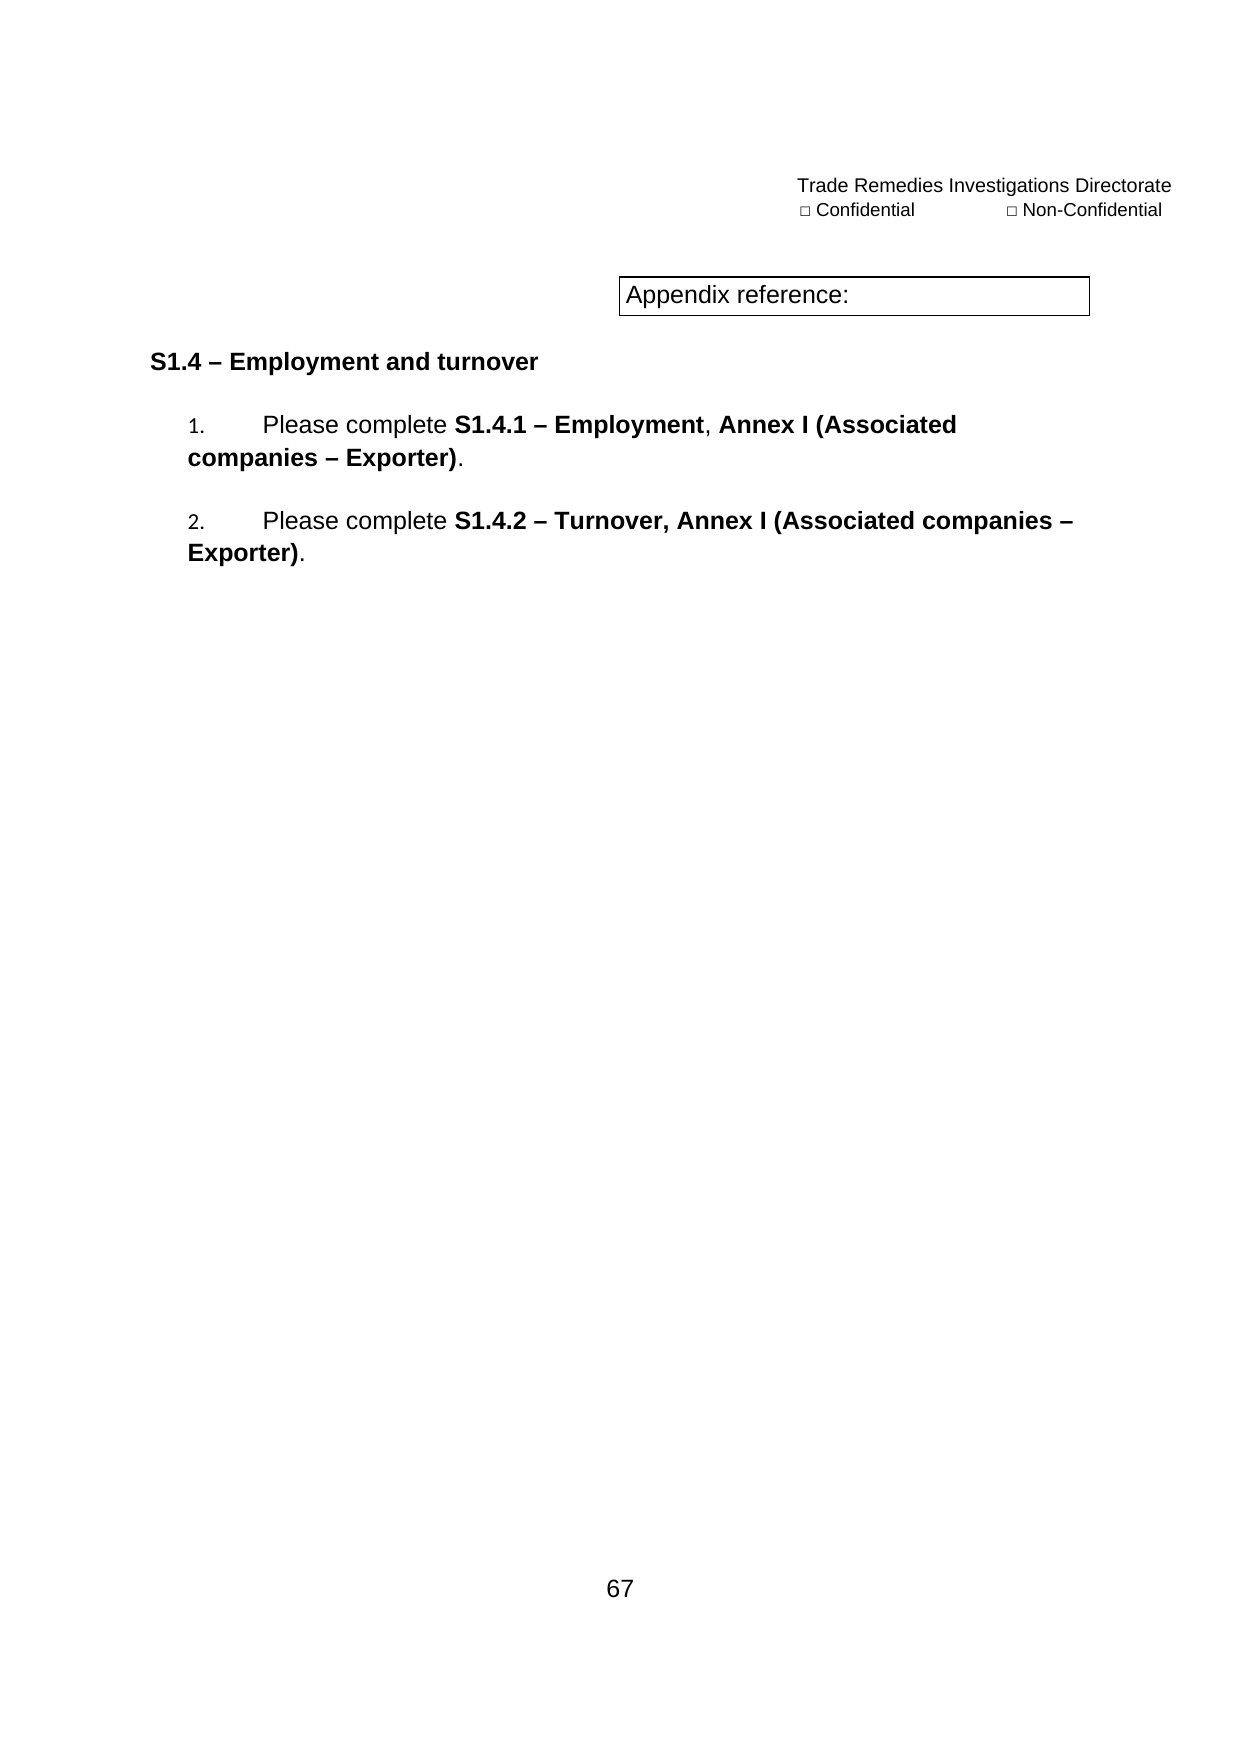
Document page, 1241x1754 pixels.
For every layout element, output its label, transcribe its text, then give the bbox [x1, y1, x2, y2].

subtitle S1.4 – Employment and turnover [150, 347, 1090, 376]
table_cell Appendix reference: [620, 278, 1089, 315]
list Please complete S1.4.1 – Employment, Annex I (Associated companies – Exporter). [187, 411, 1090, 471]
table_cell [150, 278, 619, 315]
list Please complete S1.4.2 – Turnover, Annex I (Associated companies – Exporter). [187, 506, 1090, 566]
